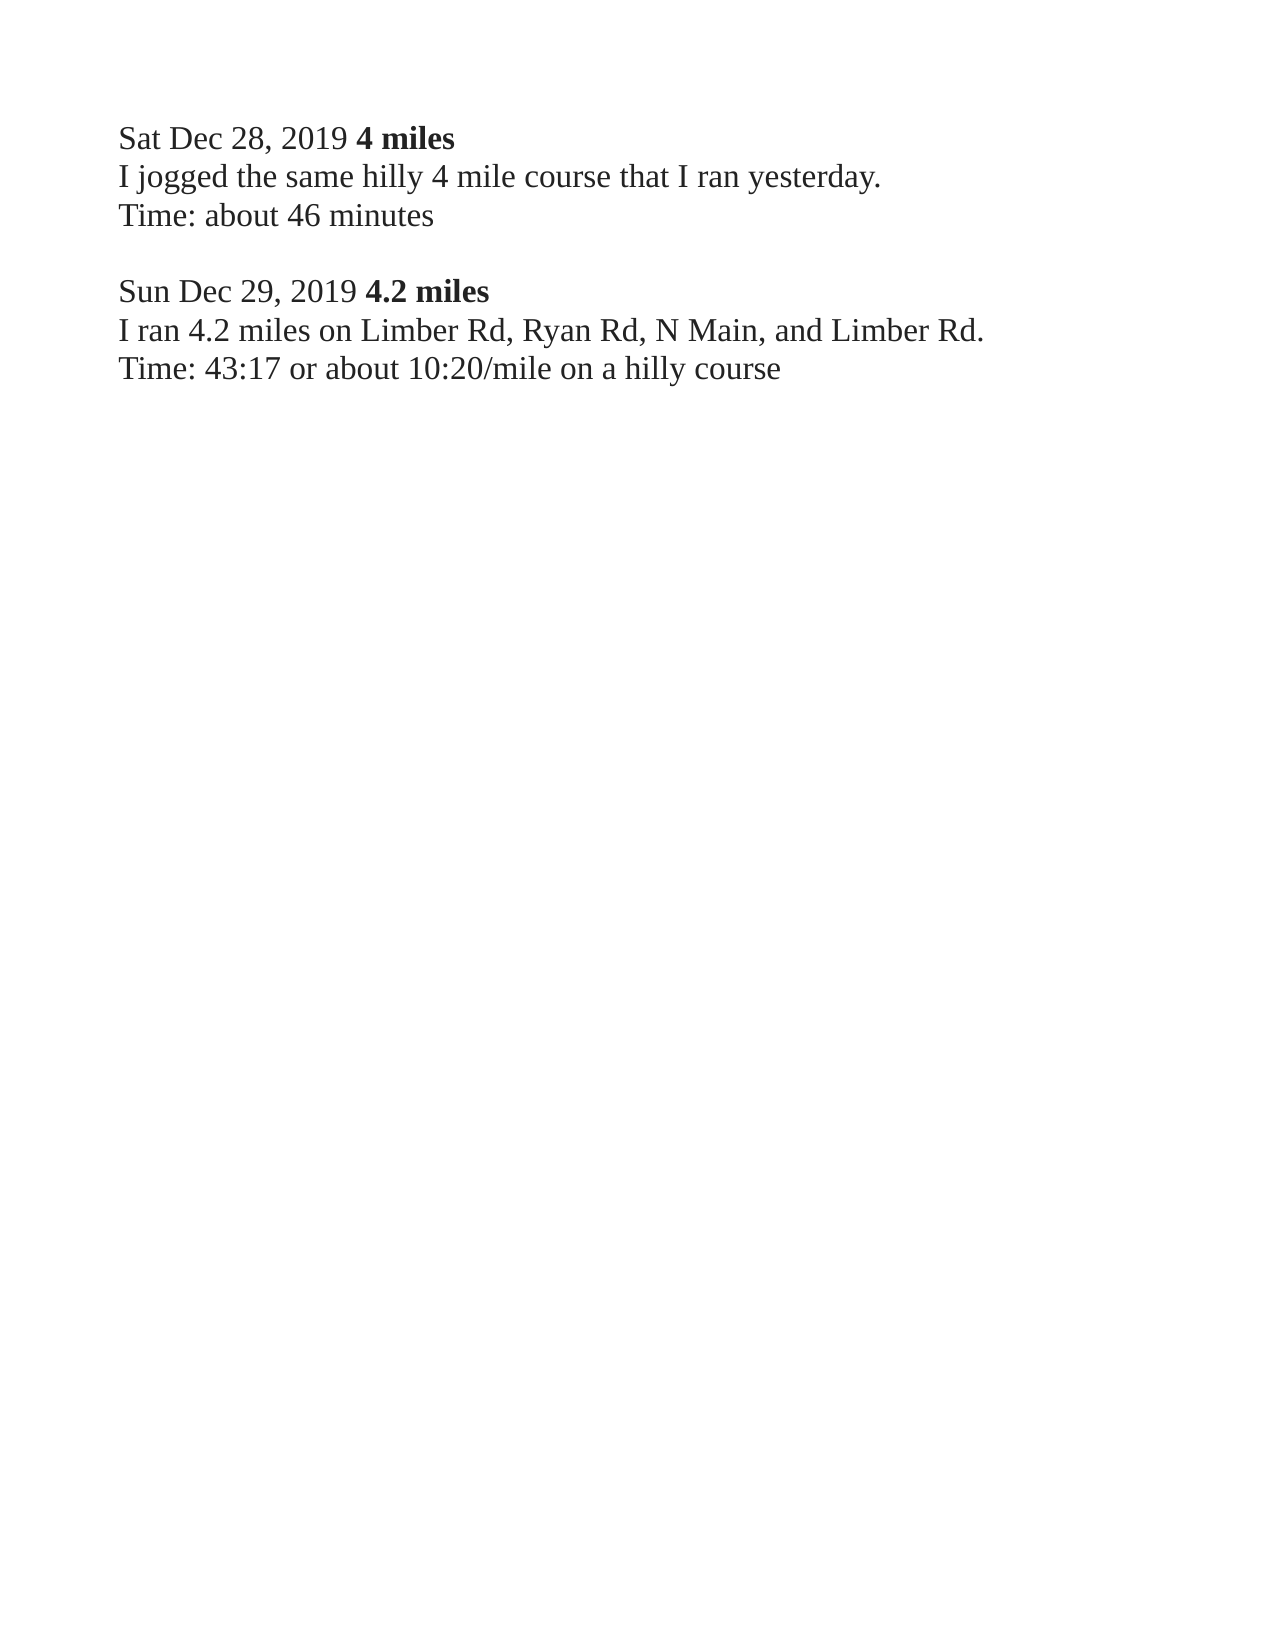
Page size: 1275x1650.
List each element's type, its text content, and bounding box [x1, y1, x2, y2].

text Time: about 46 minutes [118, 195, 1161, 233]
text I jogged the same hilly 4 mile course that I ran yesterday. [118, 156, 1161, 195]
text Sat Dec 28, 2019 4 miles [118, 118, 1161, 156]
text Time: 43:17 or about 10:20/mile on a hilly course [118, 348, 1161, 386]
text I ran 4.2 miles on Limber Rd, Ryan Rd, N Main, and Limber Rd. [118, 310, 1161, 348]
text Sun Dec 29, 2019 4.2 miles [118, 271, 1161, 310]
